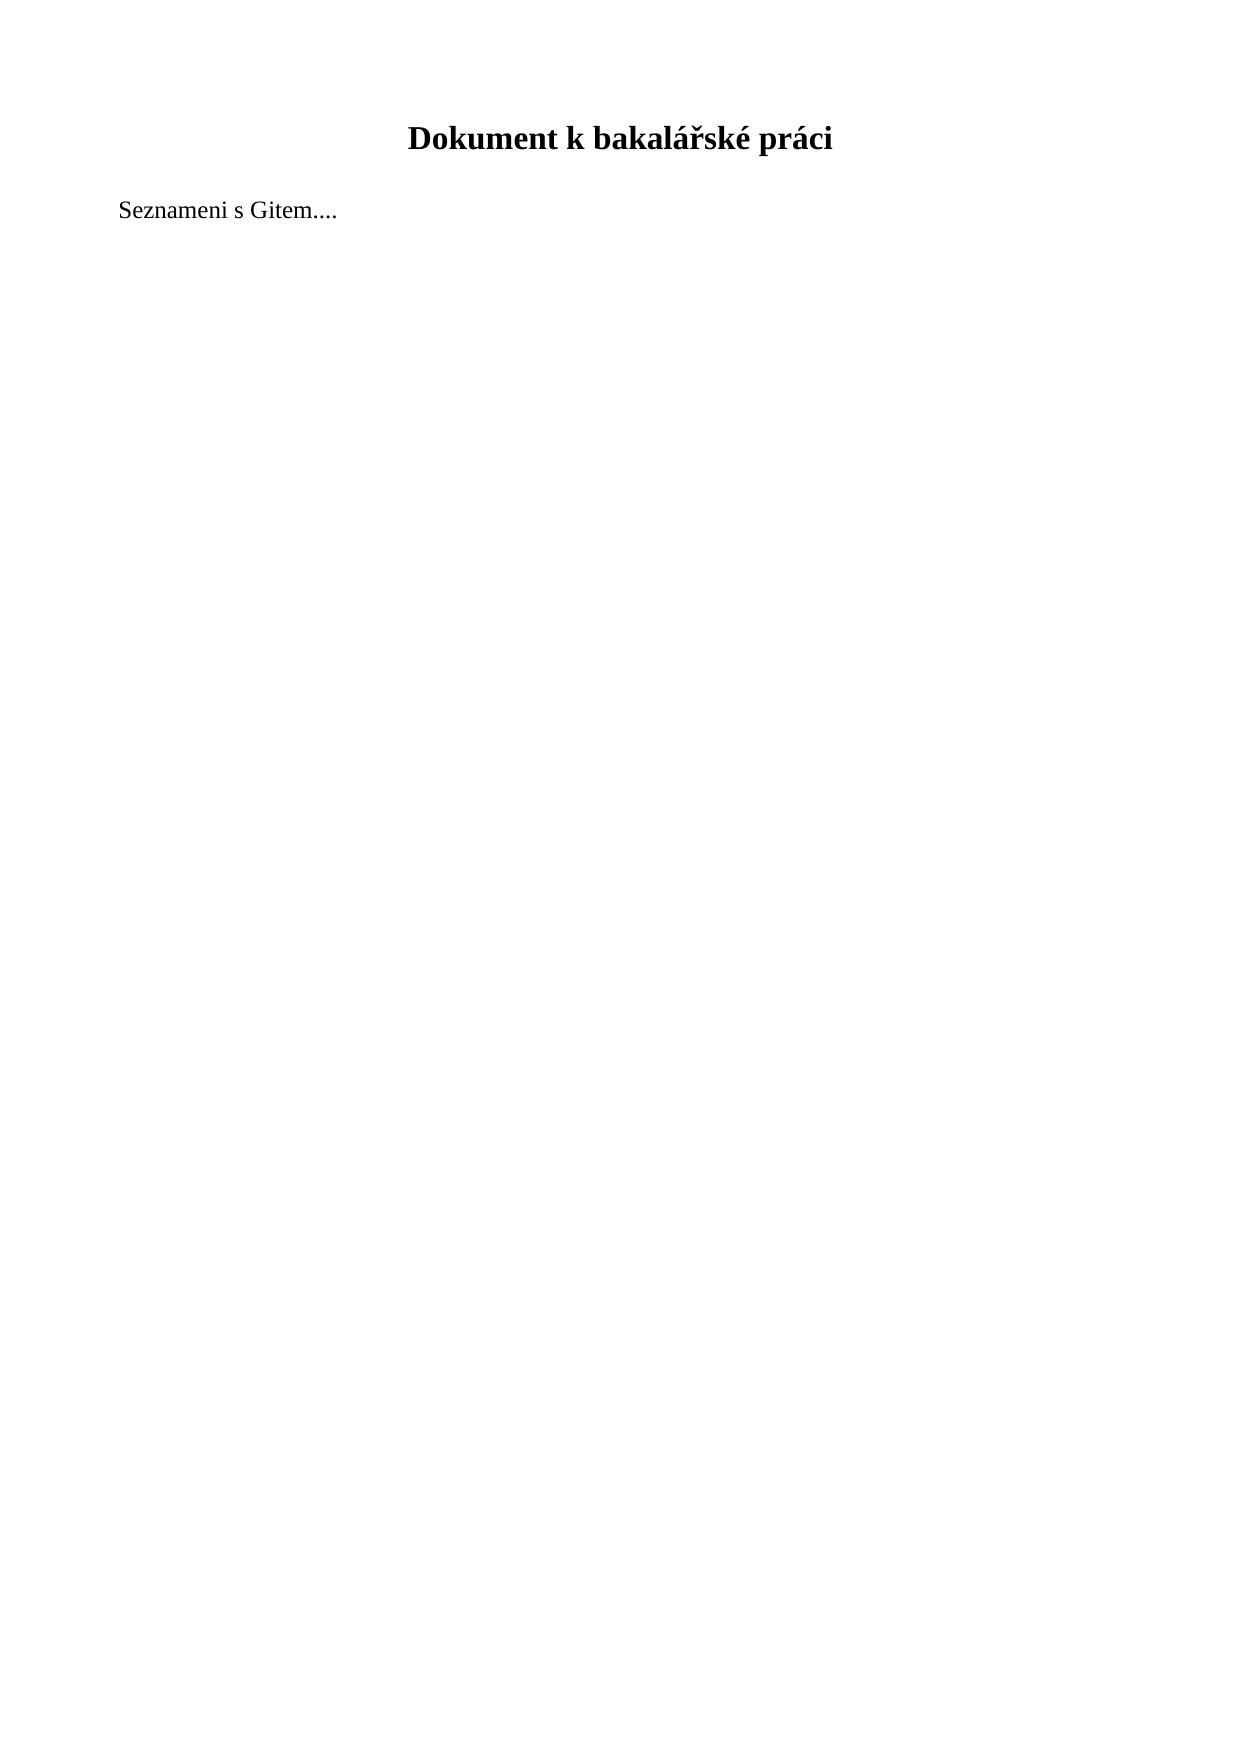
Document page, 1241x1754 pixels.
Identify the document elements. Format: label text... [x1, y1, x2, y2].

text Dokument k bakalářské práci [118, 118, 1122, 156]
text Seznameni s Gitem.... [118, 195, 1122, 223]
